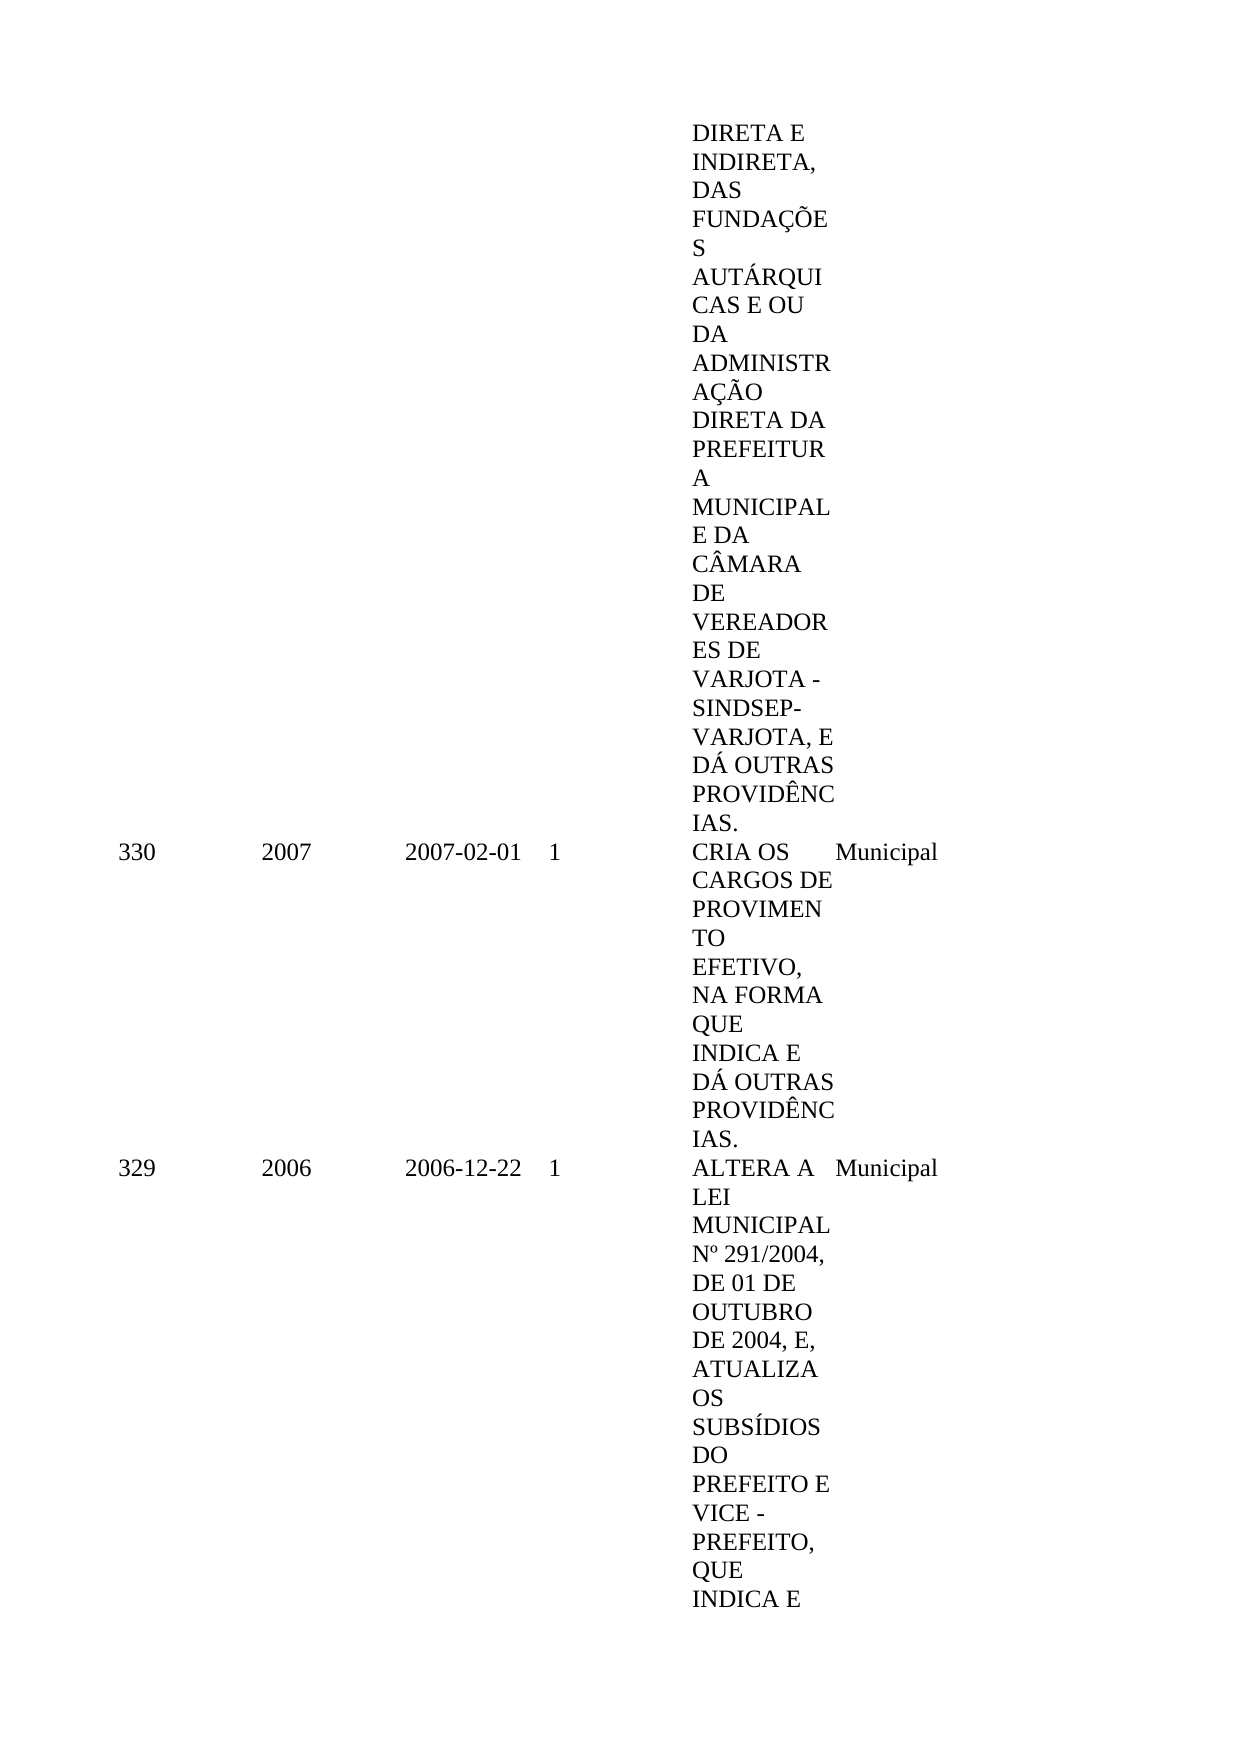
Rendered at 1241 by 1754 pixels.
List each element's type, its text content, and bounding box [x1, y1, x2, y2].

table_cell 2007 [261, 837, 405, 1153]
table_cell 2006 [261, 1153, 405, 1613]
table_cell [118, 118, 261, 837]
table_cell [979, 118, 1122, 837]
table_cell 2007-02-01 [405, 837, 548, 1153]
table_cell 2006-12-22 [405, 1153, 548, 1613]
table_cell [261, 118, 405, 837]
table_cell [979, 1153, 1122, 1613]
table_cell DIRETA E INDIRETA, DAS FUNDAÇÕES AUTÁRQUICAS E OU DA ADMINISTRAÇÃO DIRETA DA PREFEITURA MUNICIPAL E DA CÂMARA DE VEREADORES DE VARJOTA - SINDSEP- VARJOTA, E DÁ OUTRAS PROVIDÊNCIAS. [692, 118, 835, 837]
table_cell Municipal [835, 1153, 979, 1613]
table_cell [548, 118, 692, 837]
table_cell ALTERA A LEI MUNICIPAL Nº 291/2004, DE 01 DE OUTUBRO DE 2004, E, ATUALIZA OS SUBSÍDIOS DO PREFEITO E VICE - PREFEITO, QUE INDICA E [692, 1153, 835, 1613]
table_cell [835, 118, 979, 837]
table_cell Municipal [835, 837, 979, 1153]
table_cell 1 [548, 1153, 692, 1613]
table_cell [405, 118, 548, 837]
table_cell [979, 837, 1122, 1153]
table_cell 330 [118, 837, 261, 1153]
table_cell 1 [548, 837, 692, 1153]
table_cell 329 [118, 1153, 261, 1613]
table_cell CRIA OS CARGOS DE PROVIMENTO EFETIVO, NA FORMA QUE INDICA E DÁ OUTRAS PROVIDÊNCIAS. [692, 837, 835, 1153]
